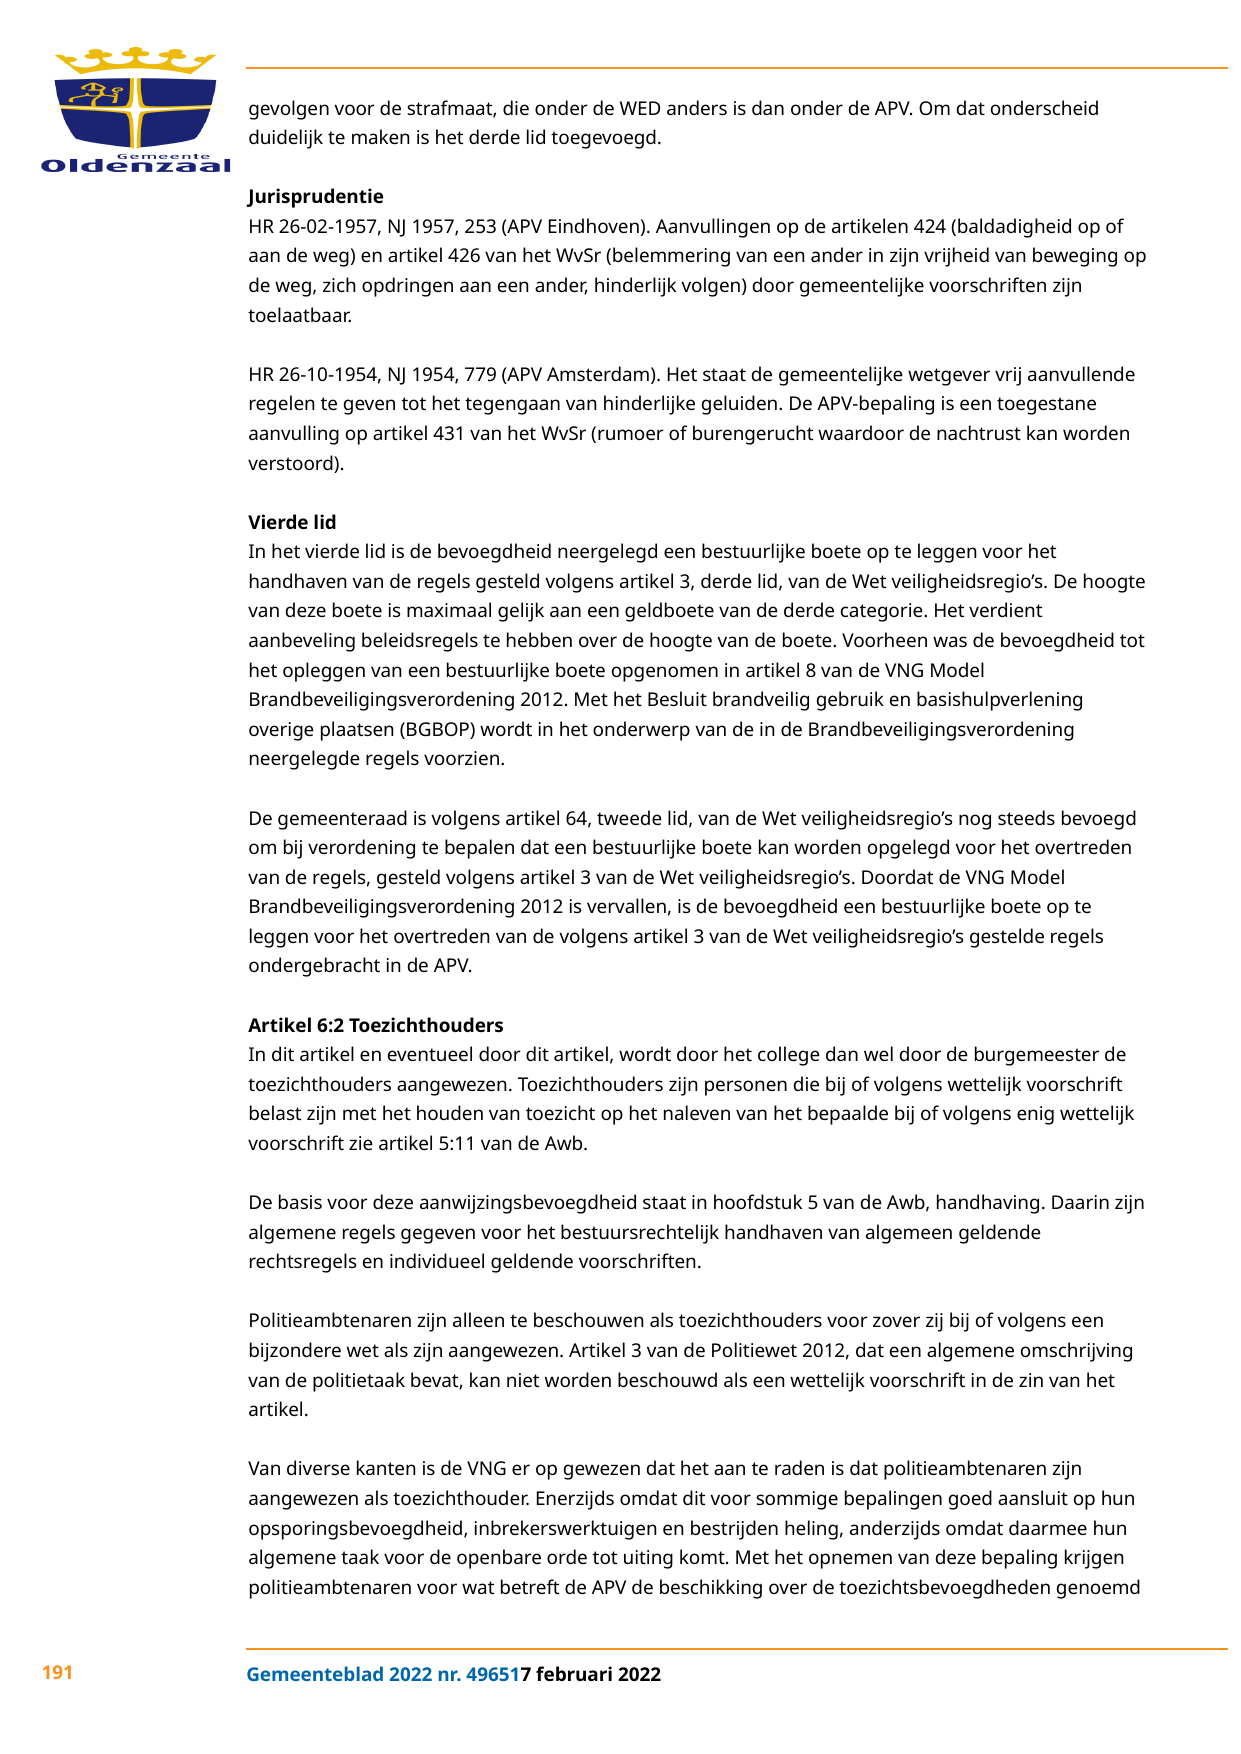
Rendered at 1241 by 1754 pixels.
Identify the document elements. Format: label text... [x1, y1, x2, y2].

text Politieambtenaren zijn alleen te beschouwen als toezichthouders voor zover zij bij of volgens een bijzondere wet als zijn aangewezen. Artikel 3 van de Politiewet 2012, dat een algemene omschrijving van de politietaak bevat, kan niet worden beschouwd als een wettelijk voorschrift in de zin van het artikel. [248, 1308, 1152, 1422]
text HR 26-10-1954, NJ 1954, 779 (APV Amsterdam). Het staat de gemeentelijke wetgever vrij aanvullende regelen te geven tot het tegengaan van hinderlijke geluiden. De APV-bepaling is een toegestane aanvulling op artikel 431 van het WvSr (rumoer of burengerucht waardoor de nachtrust kan worden verstoord). [248, 361, 1152, 476]
picture [41, 47, 231, 172]
text In het vierde lid is de bevoegdheid neergelegd een bestuurlijke boete op te leggen voor het handhaven van de regels gesteld volgens artikel 3, derde lid, van de Wet veiligheidsregio’s. De hoogte van deze boete is maximaal gelijk aan een geldboete van de derde categorie. Het verdient aanbeveling beleidsregels te hebben over de hoogte van de boete. Voorheen was de bevoegdheid tot het opleggen van een bestuurlijke boete opgenomen in artikel 8 van de VNG Model Brandbeveiligingsverordening 2012. Met het Besluit brandveilig gebruik en basishulpverlening overige plaatsen (BGBOP) wordt in het onderwerp van de in de Brandbeveiligingsverordening neergelegde regels voorzien. [248, 538, 1152, 771]
text Van diverse kanten is de VNG er op gewezen dat het aan te raden is dat politieambtenaren zijn aangewezen als toezichthouder. Enerzijds omdat dit voor sommige bepalingen goed aansluit op hun opsporingsbevoegdheid, inbrekerswerktuigen en bestrijden heling, anderzijds omdat daarmee hun algemene taak voor de openbare orde tot uiting komt. Met het opnemen van deze bepaling krijgen politieambtenaren voor wat betreft de APV de beschikking over de toezichtsbevoegdheden genoemd [248, 1456, 1152, 1600]
text Vierde lid [248, 509, 1152, 535]
text gevolgen voor de strafmaat, die onder de WED anders is dan onder de APV. Om dat onderscheid duidelijk te maken is het derde lid toegevoegd. [248, 95, 1152, 150]
text HR 26-02-1957, NJ 1957, 253 (APV Eindhoven). Aanvullingen op de artikelen 424 (baldadigheid op of aan de weg) en artikel 426 van het WvSr (belemmering van een ander in zijn vrijheid van beweging op de weg, zich opdringen aan een ander, hinderlijk volgen) door gemeentelijke voorschriften zijn toelaatbaar. [248, 213, 1152, 328]
text Jurisprudentie [248, 183, 1152, 209]
text De basis voor deze aanwijzingsbevoegdheid staat in hoofdstuk 5 van de Awb, handhaving. Daarin zijn algemene regels gegeven voor het bestuursrechtelijk handhaven van algemeen geldende rechtsregels en individueel geldende voorschriften. [248, 1189, 1152, 1274]
text In dit artikel en eventueel door dit artikel, wordt door het college dan wel door de burgemeester de toezichthouders aangewezen. Toezichthouders zijn personen die bij of volgens wettelijk voorschrift belast zijn met het houden van toezicht op het naleven van het bepaalde bij of volgens enig wettelijk voorschrift zie artikel 5:11 van de Awb. [248, 1041, 1152, 1156]
text De gemeenteraad is volgens artikel 64, tweede lid, van de Wet veiligheidsregio’s nog steeds bevoegd om bij verordening te bepalen dat een bestuurlijke boete kan worden opgelegd voor het overtreden van de regels, gesteld volgens artikel 3 van de Wet veiligheidsregio’s. Doordat de VNG Model Brandbeveiligingsverordening 2012 is vervallen, is de bevoegdheid een bestuurlijke boete op te leggen voor het overtreden van de volgens artikel 3 van de Wet veiligheidsregio’s gestelde regels ondergebracht in de APV. [248, 805, 1152, 978]
text Artikel 6:2 Toezichthouders [248, 1012, 1152, 1038]
